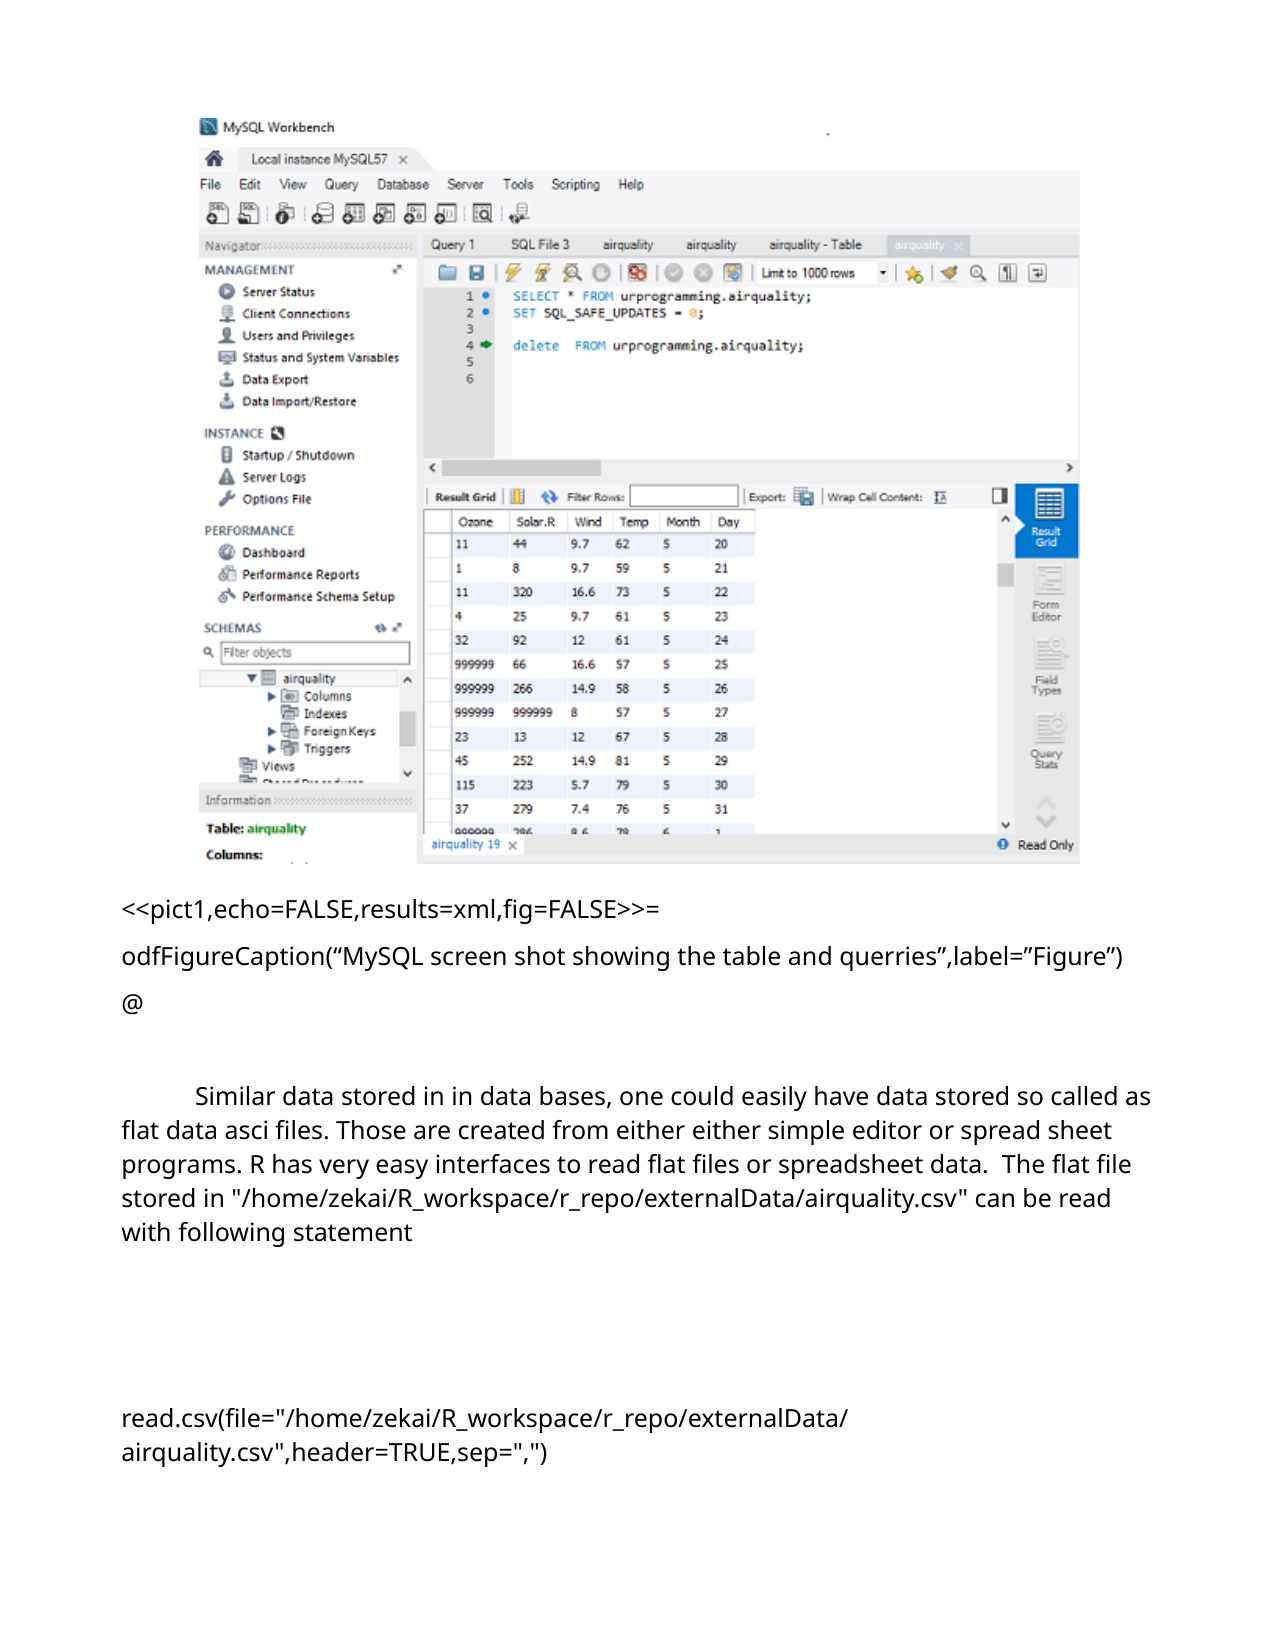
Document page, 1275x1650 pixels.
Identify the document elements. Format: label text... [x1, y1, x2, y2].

text Similar data stored in in data bases, one could easily have data stored so called as flat data asci files. Those are created from either either simple editor or spread sheet programs. R has very easy interfaces to read flat files or spreadsheet data. The flat file stored in "/home/zekai/R_workspace/r_repo/externalData/airquality.csv" can be read with following statement [121, 1078, 1158, 1249]
text odfFigureCaption(“MySQL screen shot showing the table and querries”,label=”Figure”) [121, 939, 1158, 973]
picture [198, 118, 1080, 864]
text read.csv(file="/home/zekai/R_workspace/r_repo/externalData/airquality.csv",header=TRUE,sep=",") [121, 1401, 1158, 1469]
text @ [121, 985, 1158, 1019]
text <<pict1,echo=FALSE,results=xml,fig=FALSE>>= [121, 892, 1158, 926]
